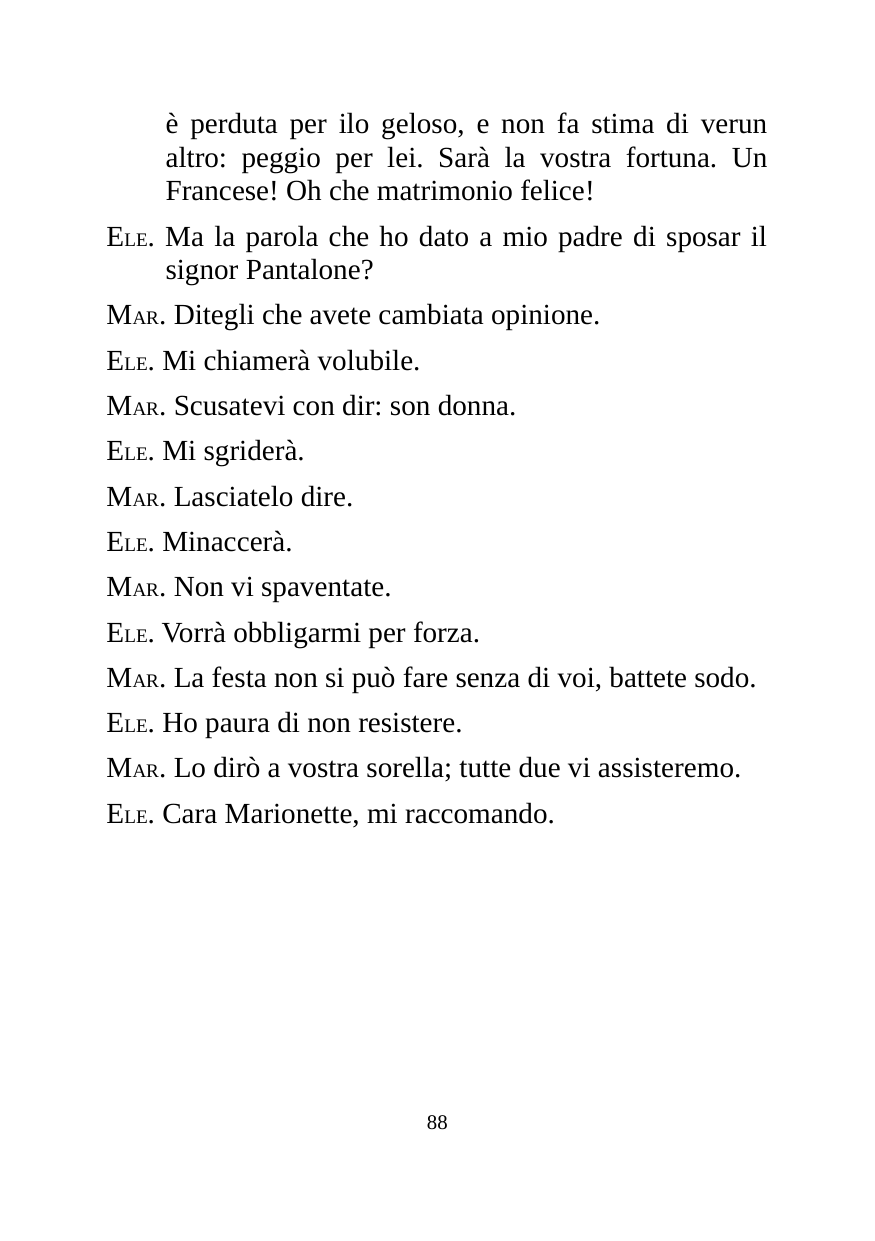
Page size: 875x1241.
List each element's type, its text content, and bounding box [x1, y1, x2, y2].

text Mar. La festa non si può fare senza di voi, battete sodo. [106, 660, 768, 693]
text Mar. Ditegli che avete cambiata opinione. [106, 297, 768, 331]
text Ele. Ma la parola che ho dato a mio padre di sposar il signor Pantalone? [106, 219, 768, 286]
text Ele. Mi chiamerà volubile. [106, 343, 768, 376]
text Mar. Lo dirò a vostra sorella; tutte due vi assisteremo. [106, 751, 768, 784]
text Ele. Minaccerà. [106, 524, 768, 558]
text è perduta per ilo geloso, e non fa stima di verun altro: peggio per lei. Sarà la vostra fortuna. Un Francese! Oh che matrimonio felice! [106, 106, 768, 207]
text Mar. Lasciatelo dire. [106, 479, 768, 512]
text Ele. Cara Marionette, mi raccomando. [106, 796, 768, 829]
text Ele. Mi sgriderà. [106, 433, 768, 467]
text Ele. Ho paura di non resistere. [106, 705, 768, 739]
text Mar. Non vi spaventate. [106, 569, 768, 603]
text Ele. Vorrà obbligarmi per forza. [106, 615, 768, 648]
text Mar. Scusatevi con dir: son donna. [106, 388, 768, 422]
